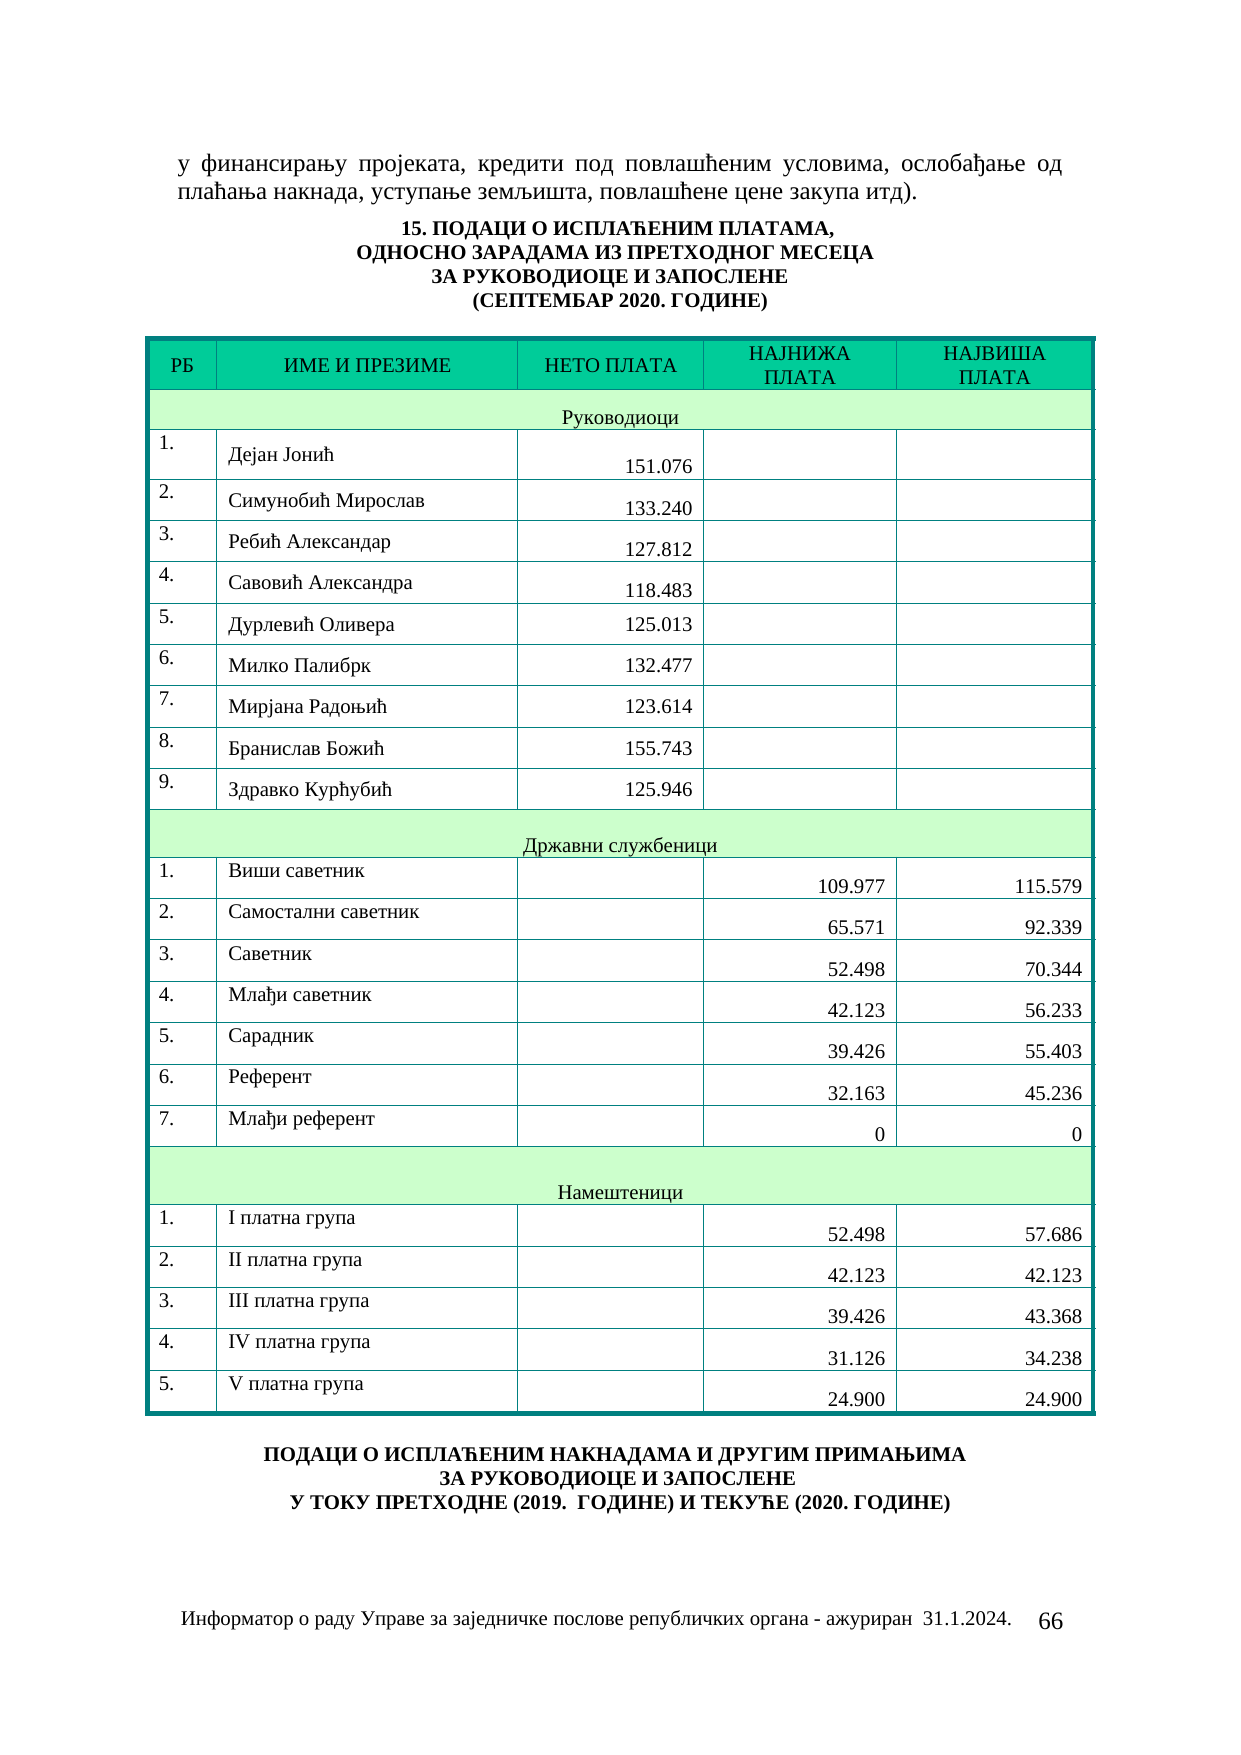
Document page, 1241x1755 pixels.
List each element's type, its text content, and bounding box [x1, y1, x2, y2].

table_cell Самостални саветник [217, 899, 517, 939]
text У ТОКУ ПРЕТХОДНЕ (2019. ГОДИНЕ) И ТЕКУЋЕ (2020. ГОДИНЕ) [177, 1490, 1063, 1514]
table_cell 9. [150, 769, 216, 809]
table_header НАЈВИША ПЛАТА [897, 341, 1091, 389]
table_cell III платна група [217, 1288, 517, 1328]
table_cell 1. [150, 1205, 216, 1246]
table_cell [897, 521, 1091, 561]
table_cell 133.240 [518, 480, 703, 520]
text ПОДАЦИ О ИСПЛАЋЕНИМ НАКНАДАМА И ДРУГИМ ПРИМАЊИМА [177, 1442, 1063, 1466]
table_cell [704, 430, 896, 478]
table_cell [704, 480, 896, 520]
table_cell 7. [150, 1106, 216, 1146]
table_cell 1. [150, 430, 216, 478]
table_cell Руководиоци [150, 390, 1091, 429]
table_cell 127.812 [518, 521, 703, 561]
table_cell [897, 769, 1091, 809]
table_header РБ [150, 341, 216, 389]
table_cell 3. [150, 1288, 216, 1328]
table_cell 5. [150, 604, 216, 644]
table_cell 109.977 [704, 858, 896, 898]
table_cell 39.426 [704, 1023, 896, 1063]
table_cell 24.900 [704, 1371, 896, 1411]
table_cell 42.123 [704, 1247, 896, 1287]
table_cell 125.946 [518, 769, 703, 809]
table_cell I платна група [217, 1205, 517, 1246]
table_cell 42.123 [704, 982, 896, 1022]
table_cell Виши саветник [217, 858, 517, 898]
text ОДНОСНО ЗАРАДАМА ИЗ ПРЕТХОДНОГ МЕСЕЦА [177, 240, 1063, 264]
table_header НАЈНИЖА ПЛАТА [704, 341, 896, 389]
table_cell V платна група [217, 1371, 517, 1411]
table_cell 7. [150, 686, 216, 727]
table_cell 39.426 [704, 1288, 896, 1328]
table_cell Савовић Александра [217, 562, 517, 602]
table_cell [704, 604, 896, 644]
text ЗА РУКОВОДИОЦЕ И ЗАПОСЛЕНЕ [177, 1466, 1063, 1490]
table_cell [518, 1371, 703, 1411]
table_cell [897, 728, 1091, 768]
table_cell II платна група [217, 1247, 517, 1287]
table_cell Здравко Курћубић [217, 769, 517, 809]
table_cell [897, 480, 1091, 520]
table_cell 43.368 [897, 1288, 1091, 1328]
table_cell [704, 728, 896, 768]
table_cell Ребић Александар [217, 521, 517, 561]
table_cell Државни службеници [150, 810, 1091, 857]
table_cell [704, 521, 896, 561]
table_cell 34.238 [897, 1329, 1091, 1369]
table_cell 52.498 [704, 1205, 896, 1246]
table_cell 92.339 [897, 899, 1091, 939]
table_cell 65.571 [704, 899, 896, 939]
table_cell [518, 1065, 703, 1105]
table_cell 5. [150, 1023, 216, 1063]
table_cell Референт [217, 1065, 517, 1105]
table_cell 1. [150, 858, 216, 898]
table_cell 118.483 [518, 562, 703, 602]
table_cell [518, 940, 703, 981]
table_cell 123.614 [518, 686, 703, 727]
table_cell [897, 562, 1091, 602]
table_cell Намештеници [150, 1147, 1091, 1204]
table_cell [704, 686, 896, 727]
table_cell [518, 1329, 703, 1369]
table_cell Саветник [217, 940, 517, 981]
table_cell Бранислав Божић [217, 728, 517, 768]
table_cell IV платна група [217, 1329, 517, 1369]
table_cell 3. [150, 521, 216, 561]
table_header НЕТО ПЛАТА [518, 341, 703, 389]
table_cell 6. [150, 1065, 216, 1105]
table_cell 70.344 [897, 940, 1091, 981]
text у финансирању пројеката, кредити под повлашћеним условима, ослобађање од плаћања накнада, уступање земљишта, повлашћене цене закупа итд). [177, 148, 1063, 205]
table_cell [704, 645, 896, 685]
table_cell [518, 1288, 703, 1328]
table_cell 0 [704, 1106, 896, 1146]
table_cell [518, 1205, 703, 1246]
table_cell 42.123 [897, 1247, 1091, 1287]
table_cell 4. [150, 1329, 216, 1369]
table_cell Дејан Јонић [217, 430, 517, 478]
table_cell 2. [150, 480, 216, 520]
table_header ИМЕ И ПРЕЗИМЕ [217, 341, 517, 389]
table_cell [704, 562, 896, 602]
table_cell 4. [150, 562, 216, 602]
table_cell Мирјана Радоњић [217, 686, 517, 727]
table_cell 2. [150, 1247, 216, 1287]
table_cell 4. [150, 982, 216, 1022]
table_cell [704, 769, 896, 809]
table_cell 2. [150, 899, 216, 939]
table_cell 125.013 [518, 604, 703, 644]
table_cell 57.686 [897, 1205, 1091, 1246]
table_cell [897, 686, 1091, 727]
table_cell 3. [150, 940, 216, 981]
table_cell 52.498 [704, 940, 896, 981]
table_cell 24.900 [897, 1371, 1091, 1411]
table_cell 151.076 [518, 430, 703, 478]
table_cell 115.579 [897, 858, 1091, 898]
table_cell [518, 982, 703, 1022]
table_cell 31.126 [704, 1329, 896, 1369]
table_cell Млађи саветник [217, 982, 517, 1022]
table_cell [518, 858, 703, 898]
text 15. ПОДАЦИ О ИСПЛАЋЕНИМ ПЛАТАМА, [177, 216, 1063, 240]
table_cell Милко Палибрк [217, 645, 517, 685]
table_cell Млађи референт [217, 1106, 517, 1146]
table_cell 56.233 [897, 982, 1091, 1022]
table_cell Дурлевић Оливера [217, 604, 517, 644]
table_cell [518, 1247, 703, 1287]
table_cell [897, 430, 1091, 478]
table_cell [518, 1023, 703, 1063]
text (СЕПТЕМБАР 2020. ГОДИНЕ) [177, 288, 1063, 312]
table_cell 132.477 [518, 645, 703, 685]
table_cell 55.403 [897, 1023, 1091, 1063]
table_cell 0 [897, 1106, 1091, 1146]
table_cell [518, 899, 703, 939]
table_cell [897, 645, 1091, 685]
table_cell 155.743 [518, 728, 703, 768]
table_cell 8. [150, 728, 216, 768]
table_cell 6. [150, 645, 216, 685]
text ЗА РУКОВОДИОЦЕ И ЗАПОСЛЕНЕ [177, 264, 1063, 288]
table_cell [518, 1106, 703, 1146]
table_cell 45.236 [897, 1065, 1091, 1105]
table_cell Сарадник [217, 1023, 517, 1063]
table_cell 32.163 [704, 1065, 896, 1105]
table_cell 5. [150, 1371, 216, 1411]
table_cell [897, 604, 1091, 644]
table_cell Симунобић Мирослав [217, 480, 517, 520]
